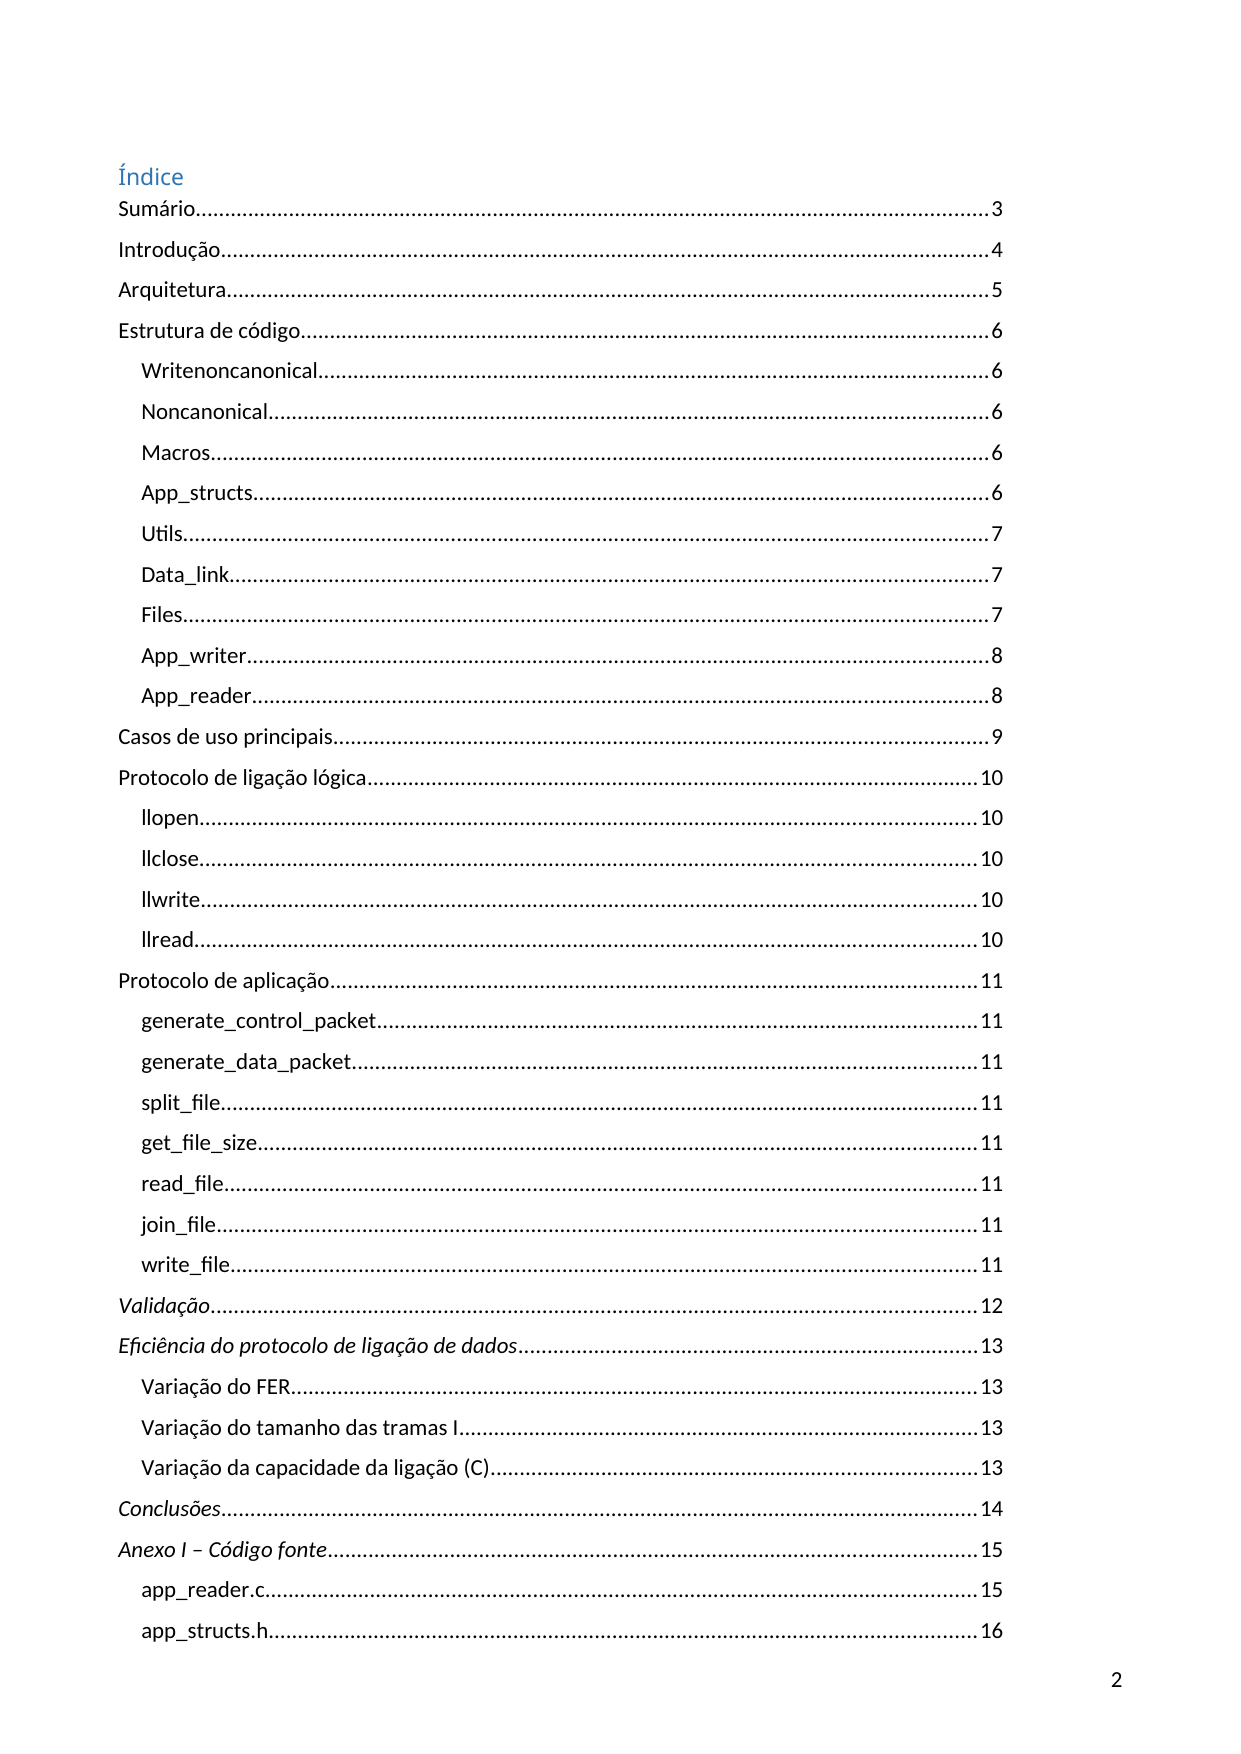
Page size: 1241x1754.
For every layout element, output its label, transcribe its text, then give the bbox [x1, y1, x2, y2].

text write_file 11 [141, 1250, 1122, 1278]
text split_file 11 [141, 1088, 1122, 1116]
text Introdução 4 [118, 235, 1122, 263]
text llclose 10 [141, 844, 1122, 872]
text App_reader 8 [141, 682, 1122, 710]
text Validação 12 [118, 1291, 1122, 1319]
text App_writer 8 [141, 641, 1122, 669]
text Macros 6 [141, 438, 1122, 466]
subtitle Índice [118, 160, 1122, 192]
text llread 10 [141, 925, 1122, 953]
text Arquitetura 5 [118, 275, 1122, 303]
text generate_control_packet 11 [141, 1007, 1122, 1035]
text get_file_size 11 [141, 1128, 1122, 1157]
text app_reader.c 15 [141, 1575, 1122, 1603]
text llopen 10 [141, 803, 1122, 832]
text Files 7 [141, 600, 1122, 628]
text Noncanonical 6 [141, 397, 1122, 425]
text Variação da capacidade da ligação (C) 13 [141, 1453, 1122, 1482]
text read_file 11 [141, 1169, 1122, 1197]
text Estrutura de código 6 [118, 316, 1122, 344]
text app_structs.h 16 [141, 1616, 1122, 1644]
text Protocolo de ligação lógica 10 [118, 763, 1122, 791]
text App_structs 6 [141, 478, 1122, 507]
text join_file 11 [141, 1210, 1122, 1238]
text generate_data_packet 11 [141, 1047, 1122, 1075]
text Anexo I – Código fonte 15 [118, 1535, 1122, 1563]
text Writenoncanonical 6 [141, 357, 1122, 385]
text llwrite 10 [141, 885, 1122, 913]
text Variação do tamanho das tramas I 13 [141, 1413, 1122, 1441]
text Data_link 7 [141, 560, 1122, 588]
text Eficiência do protocolo de ligação de dados 13 [118, 1332, 1122, 1360]
text Sumário 3 [118, 194, 1122, 222]
text Utils 7 [141, 519, 1122, 547]
text Variação do FER 13 [141, 1372, 1122, 1400]
text Conclusões 14 [118, 1494, 1122, 1522]
text Protocolo de aplicação 11 [118, 966, 1122, 994]
text Casos de uso principais 9 [118, 722, 1122, 750]
